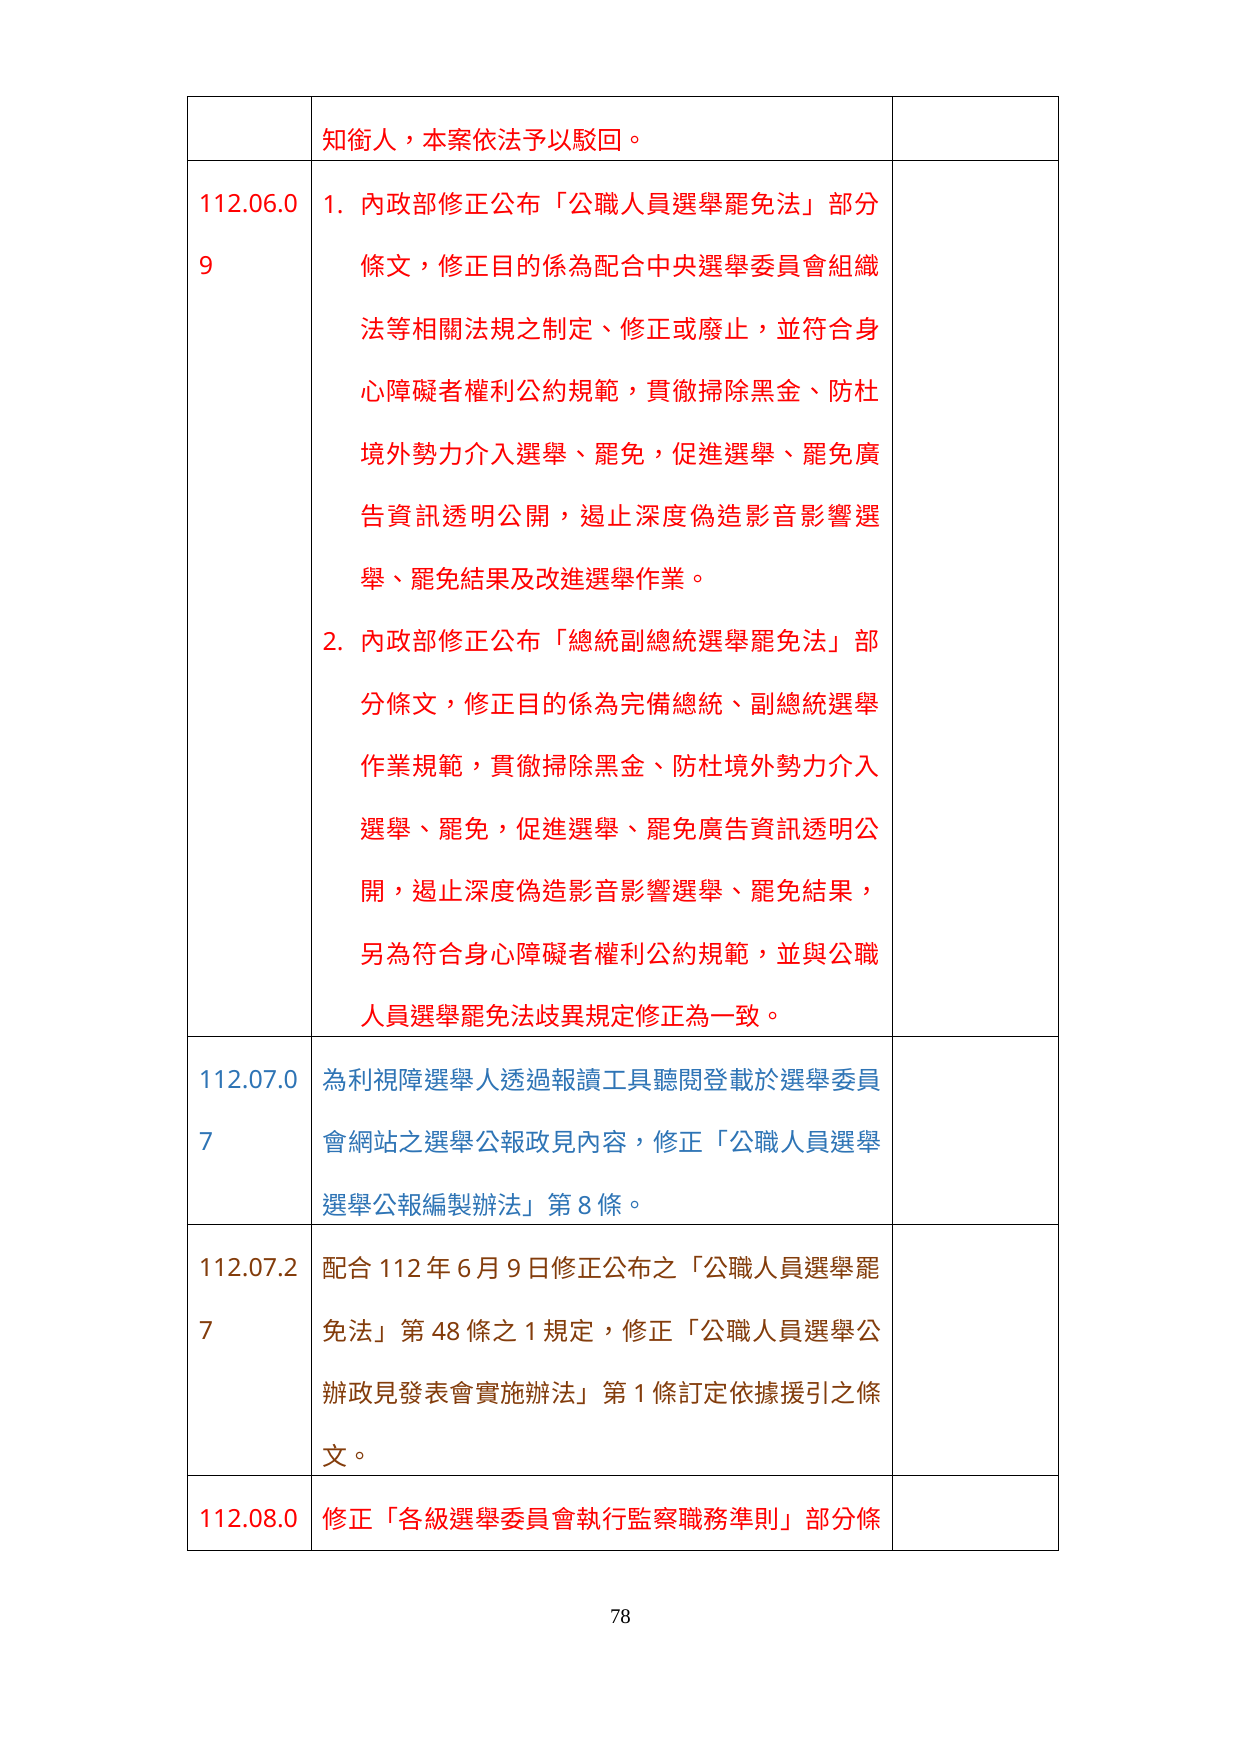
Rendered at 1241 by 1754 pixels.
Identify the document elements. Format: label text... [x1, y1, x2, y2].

table_cell [893, 161, 1058, 1036]
table_cell 112.08.0 [188, 1476, 311, 1550]
table_cell [188, 97, 311, 160]
table_cell [893, 97, 1058, 160]
table_cell 為利視障選舉人透過報讀工具聽閱登載於選舉委員會網站之選舉公報政見內容，修正「公職人員選舉選舉公報編製辦法」第8條。 [312, 1037, 892, 1224]
table_cell [893, 1225, 1058, 1475]
table_cell 內政部修正公布「公職人員選舉罷免法」部分條文，修正目的係為配合中央選舉委員會組織法等相關法規之制定、修正或廢止，並符合身心障礙者權利公約規範，貫徹掃除黑金、防杜境外勢力介入選舉、罷免，促進選舉、罷免廣告資訊透明公開，遏止深度偽造影音影響選舉、罷免結果及改進選舉作業。 內政部修正公布「總統副總統選舉罷免法」部分條文，修正目的係為完備總統、副總統選舉作業規範，貫徹掃除黑金、防杜境外勢力介入選舉、罷免，促進選舉、罷免廣告資訊透明公開，遏止深度偽造影音影響選舉、罷免結果，另為符合身心障礙者權利公約規範，並與公職人員選舉罷免法歧異規定修正為一致。 [312, 161, 892, 1036]
table_cell 112.07.07 [188, 1037, 311, 1224]
table_cell 修正「各級選舉委員會執行監察職務準則」部分條 [312, 1476, 892, 1550]
table_cell [893, 1037, 1058, 1224]
table_cell 112.06.09 [188, 161, 311, 1036]
table_cell 知銜人，本案依法予以駁回。 [312, 97, 892, 160]
table_cell [893, 1476, 1058, 1550]
table_cell 112.07.27 [188, 1225, 311, 1475]
table_cell 配合112年6月9日修正公布之「公職人員選舉罷免法」第48條之1規定，修正「公職人員選舉公辦政見發表會實施辦法」第1條訂定依據援引之條文。 [312, 1225, 892, 1475]
